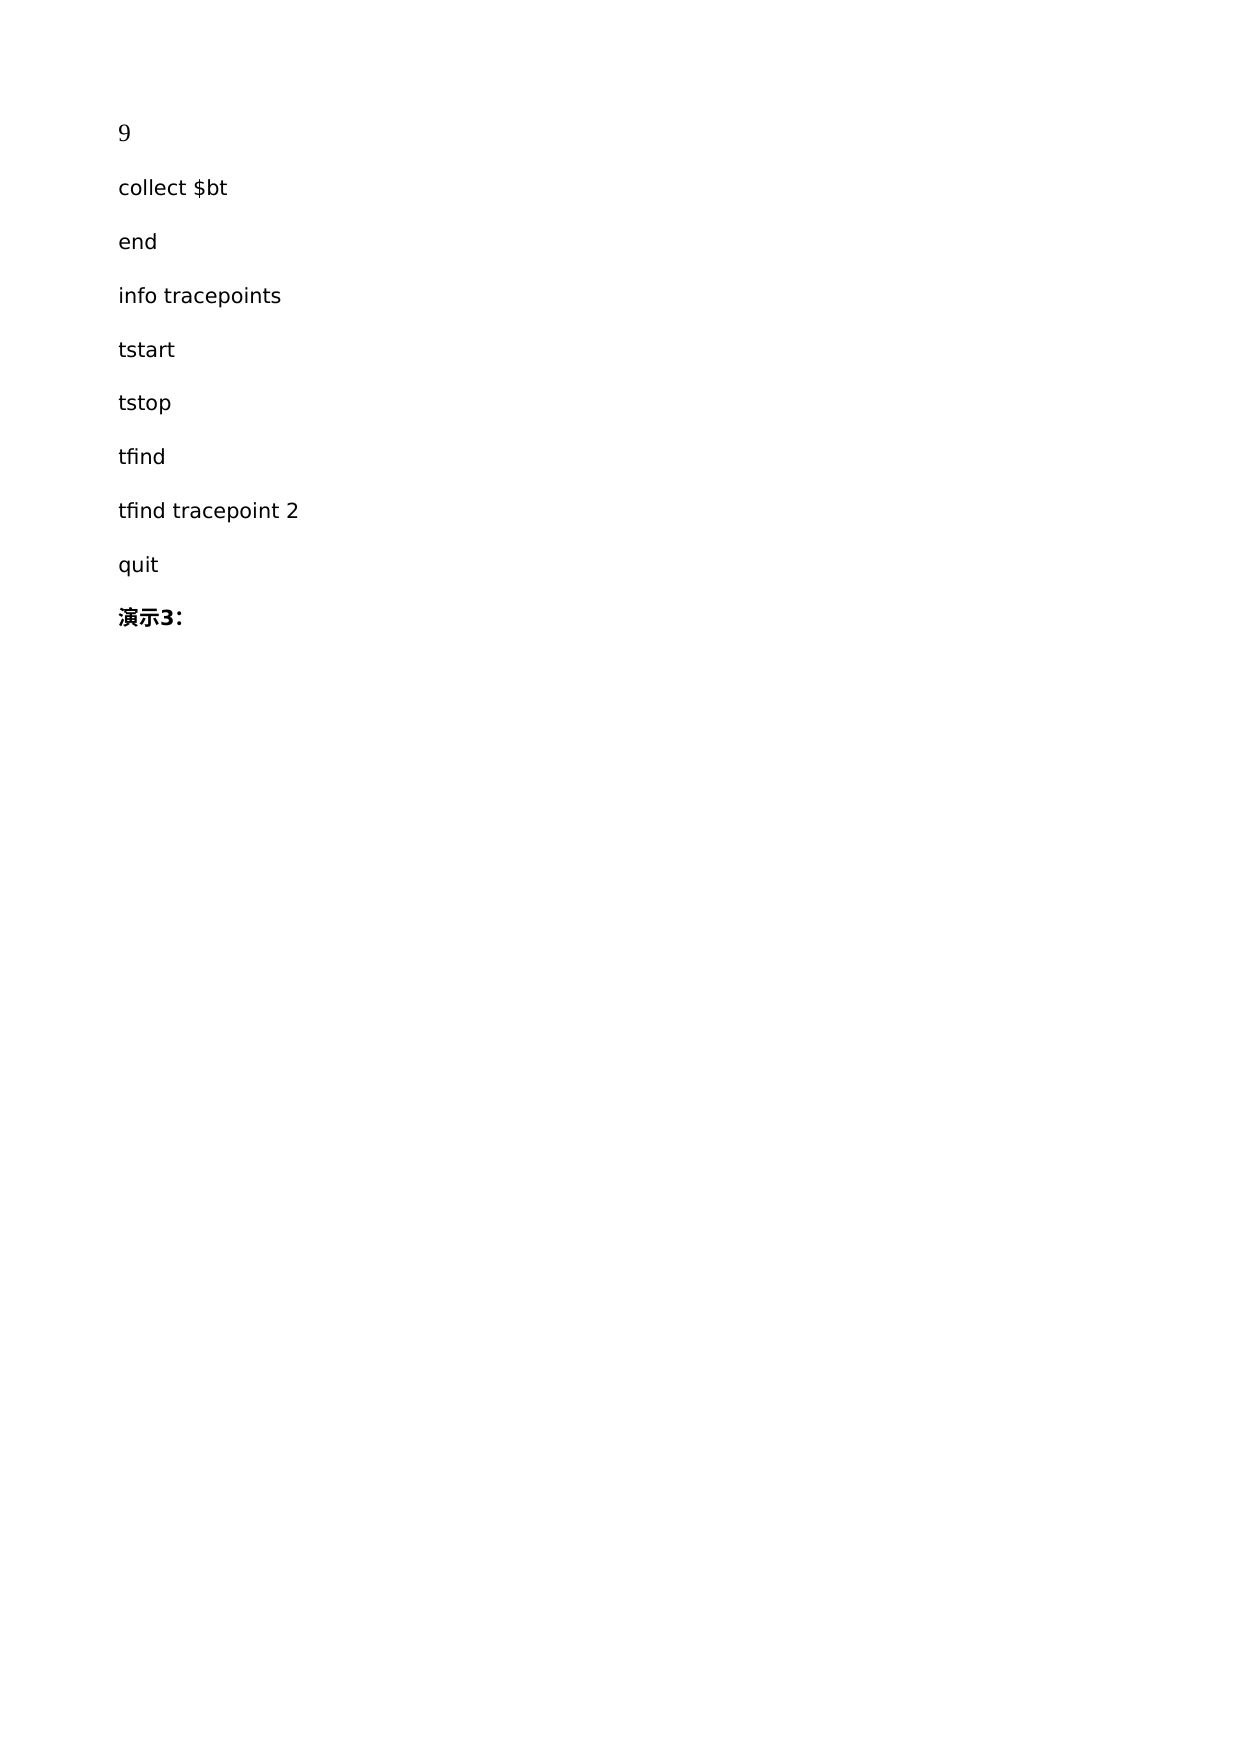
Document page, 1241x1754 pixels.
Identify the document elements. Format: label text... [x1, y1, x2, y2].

text tstop [118, 391, 1122, 416]
text collect $bt [118, 176, 1122, 201]
text quit [118, 553, 1122, 577]
text info tracepoints [118, 284, 1122, 308]
text tfind [118, 445, 1122, 469]
text 演示3： [118, 606, 1122, 631]
text tstart [118, 338, 1122, 362]
text end [118, 230, 1122, 254]
text tfind tracepoint 2 [118, 499, 1122, 523]
